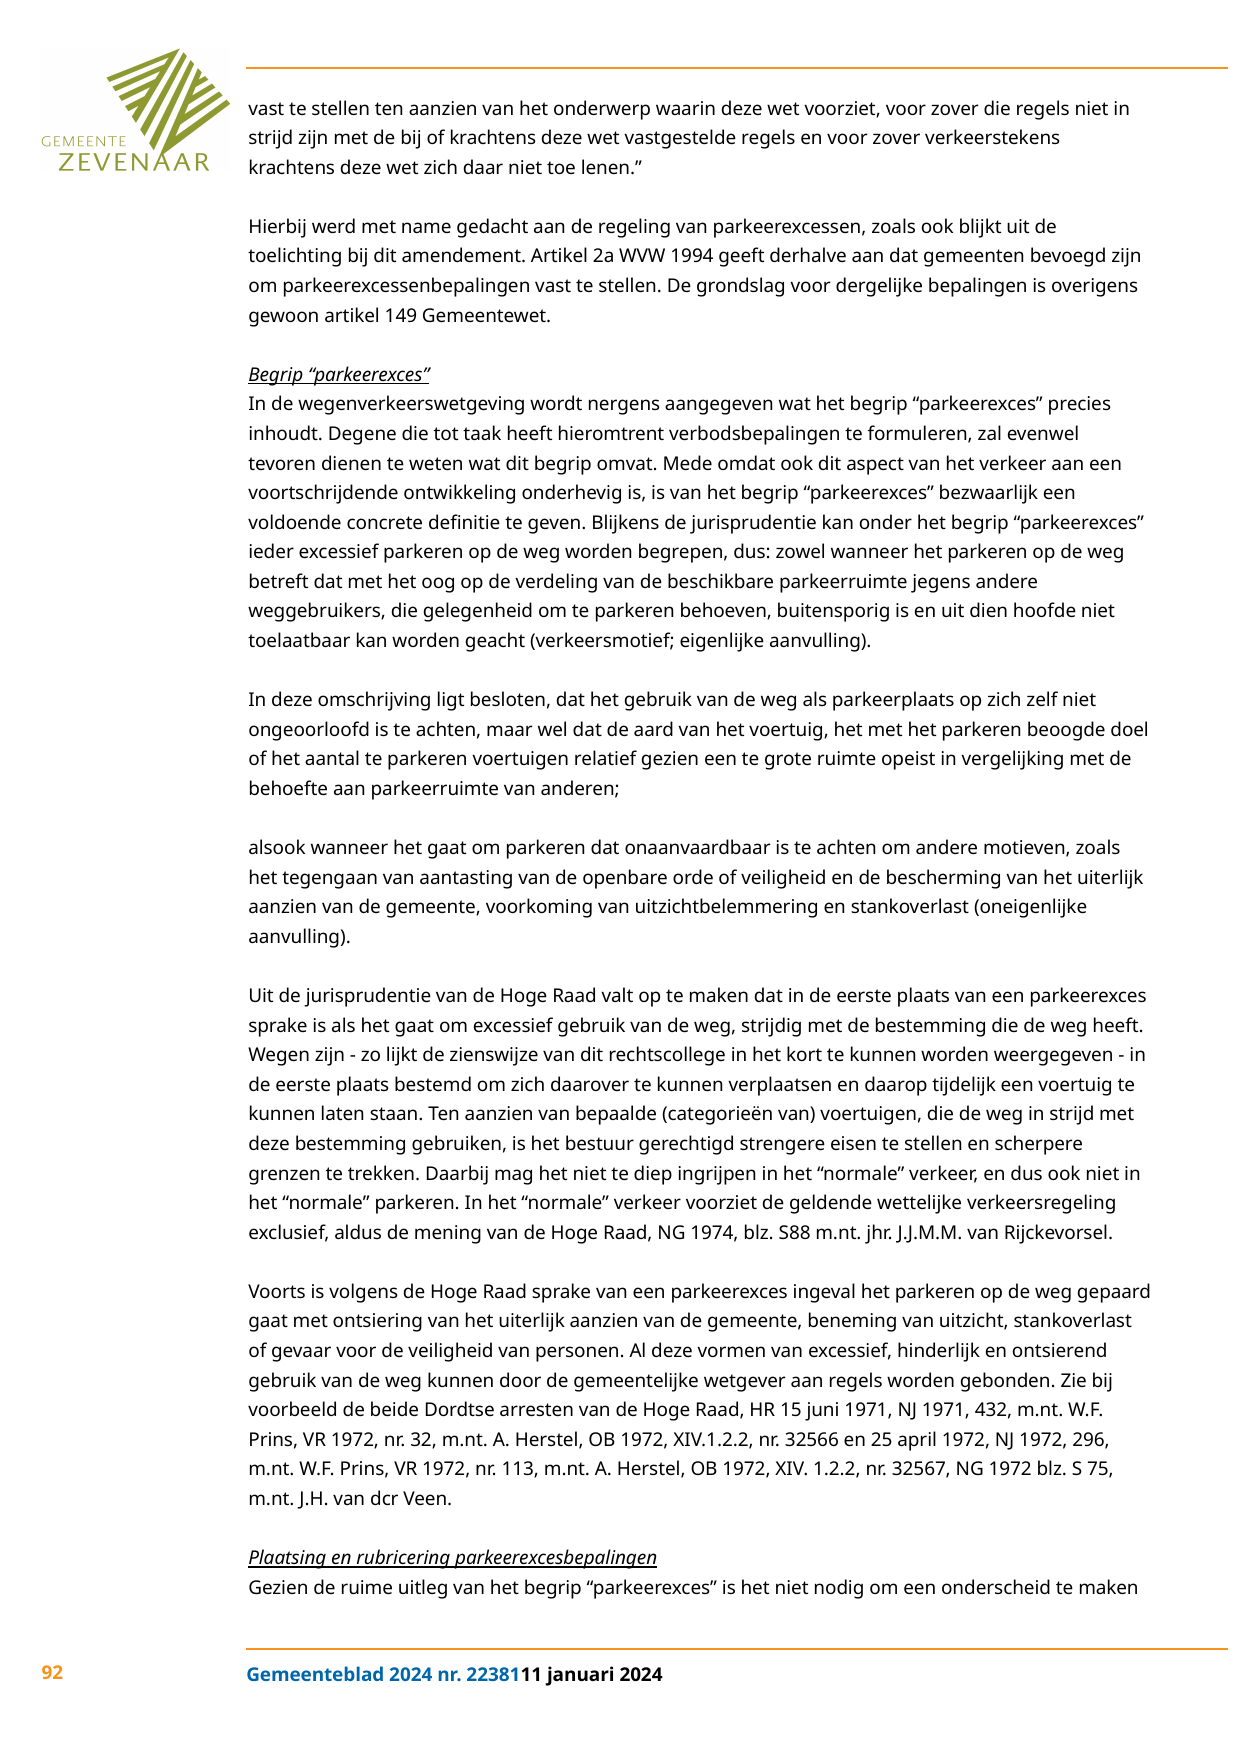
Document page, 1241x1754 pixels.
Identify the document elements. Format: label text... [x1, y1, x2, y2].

text Plaatsing en rubricering parkeerexcesbepalingen [248, 1544, 1152, 1570]
text In de wegenverkeerswetgeving wordt nergens aangegeven wat het begrip “parkeerexces” precies inhoudt. Degene die tot taak heeft hieromtrent verbodsbepalingen te formuleren, zal evenwel tevoren dienen te weten wat dit begrip omvat. Mede omdat ook dit aspect van het verkeer aan een voortschrijdende ontwikkeling onderhevig is, is van het begrip “parkeerexces” bezwaarlijk een voldoende concrete definitie te geven. Blijkens de jurisprudentie kan onder het begrip “parkeerexces” ieder excessief parkeren op de weg worden begrepen, dus: zowel wanneer het parkeren op de weg betreft dat met het oog op de verdeling van de beschikbare parkeerruimte jegens andere weggebruikers, die gelegenheid om te parkeren behoeven, buitensporig is en uit dien hoofde niet toelaatbaar kan worden geacht (verkeersmotief; eigenlijke aanvulling). [248, 391, 1152, 653]
text Voorts is volgens de Hoge Raad sprake van een parkeerexces ingeval het parkeren op de weg gepaard gaat met ontsiering van het uiterlijk aanzien van de gemeente, beneming van uitzicht, stankoverlast of gevaar voor de veiligheid van personen. Al deze vormen van excessief, hinderlijk en ontsierend gebruik van de weg kunnen door de gemeentelijke wetgever aan regels worden gebonden. Zie bij voorbeeld de beide Dordtse arresten van de Hoge Raad, HR 15 juni 1971, NJ 1971, 432, m.nt. W.F. Prins, VR 1972, nr. 32, m.nt. A. Herstel, OB 1972, XIV.1.2.2, nr. 32566 en 25 april 1972, NJ 1972, 296, m.nt. W.F. Prins, VR 1972, nr. 113, m.nt. A. Herstel, OB 1972, XIV. 1.2.2, nr. 32567, NG 1972 blz. S 75, m.nt. J.H. van dcr Veen. [248, 1278, 1152, 1511]
text alsook wanneer het gaat om parkeren dat onaanvaardbaar is te achten om andere motieven, zoals het tegengaan van aantasting van de openbare orde of veiligheid en de bescherming van het uiterlijk aanzien van de gemeente, voorkoming van uitzichtbelemmering en stankoverlast (oneigenlijke aanvulling). [248, 834, 1152, 949]
picture [41, 47, 231, 172]
text Hierbij werd met name gedacht aan de regeling van parkeerexcessen, zoals ook blijkt uit de toelichting bij dit amendement. Artikel 2a WVW 1994 geeft derhalve aan dat gemeenten bevoegd zijn om parkeerexcessenbepalingen vast te stellen. De grondslag voor dergelijke bepalingen is overigens gewoon artikel 149 Gemeentewet. [248, 213, 1152, 328]
text Begrip “parkeerexces” [248, 361, 1152, 387]
text vast te stellen ten aanzien van het onderwerp waarin deze wet voorziet, voor zover die regels niet in strijd zijn met de bij of krachtens deze wet vastgestelde regels en voor zover verkeerstekens krachtens deze wet zich daar niet toe lenen.” [248, 95, 1152, 180]
text Gezien de ruime uitleg van het begrip “parkeerexces” is het niet nodig om een onderscheid te maken [248, 1574, 1152, 1600]
text In deze omschrijving ligt besloten, dat het gebruik van de weg als parkeerplaats op zich zelf niet ongeoorloofd is te achten, maar wel dat de aard van het voertuig, het met het parkeren beoogde doel of het aantal te parkeren voertuigen relatief gezien een te grote ruimte opeist in vergelijking met de behoefte aan parkeerruimte van anderen; [248, 686, 1152, 801]
text Uit de jurisprudentie van de Hoge Raad valt op te maken dat in de eerste plaats van een parkeerexces sprake is als het gaat om excessief gebruik van de weg, strijdig met de bestemming die de weg heeft. Wegen zijn - zo lijkt de zienswijze van dit rechtscollege in het kort te kunnen worden weergegeven - in de eerste plaats bestemd om zich daarover te kunnen verplaatsen en daarop tijdelijk een voertuig te kunnen laten staan. Ten aanzien van bepaalde (categorieën van) voertuigen, die de weg in strijd met deze bestemming gebruiken, is het bestuur gerechtigd strengere eisen te stellen en scherpere grenzen te trekken. Daarbij mag het niet te diep ingrijpen in het “normale” verkeer, en dus ook niet in het “normale” parkeren. In het “normale” verkeer voorziet de geldende wettelijke verkeersregeling exclusief, aldus de mening van de Hoge Raad, NG 1974, blz. S88 m.nt. jhr. J.J.M.M. van Rijckevorsel. [248, 982, 1152, 1245]
